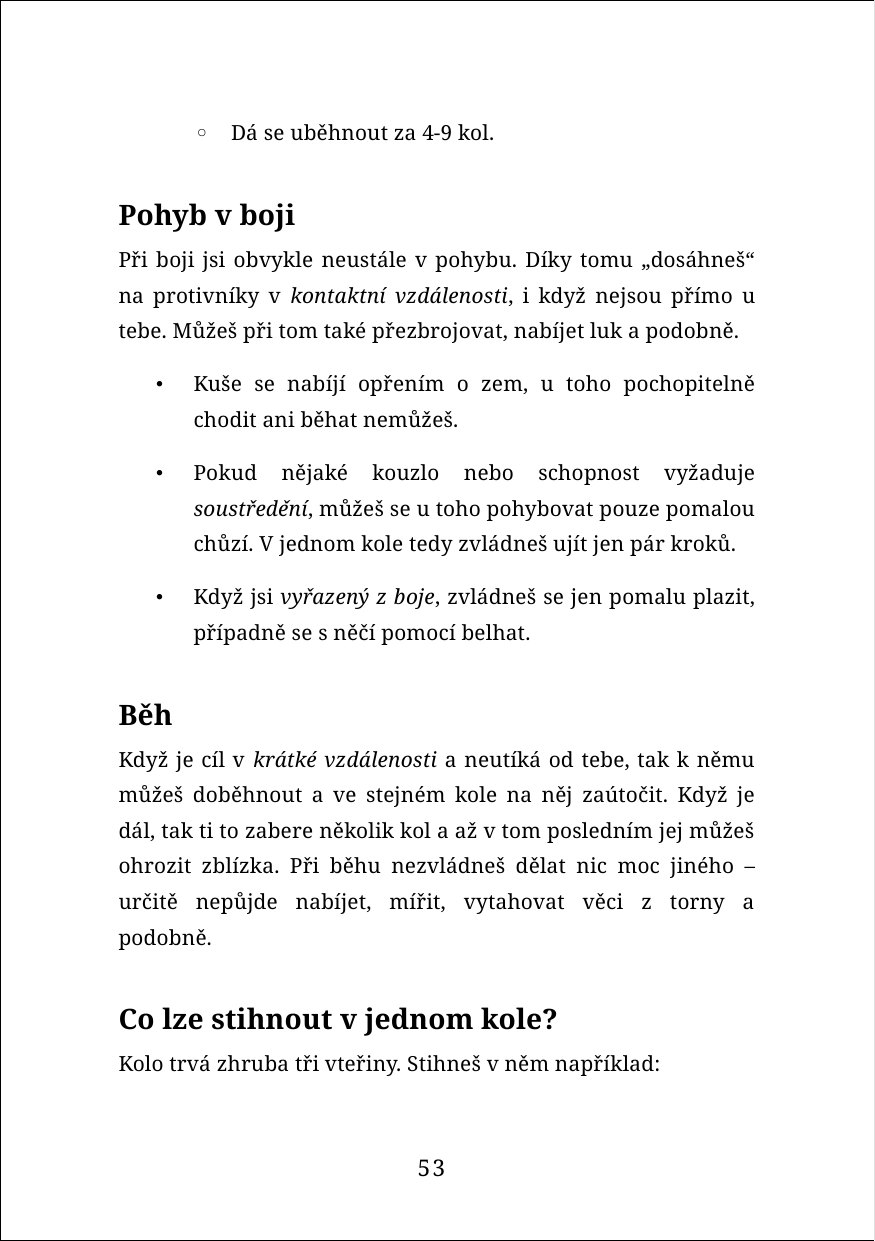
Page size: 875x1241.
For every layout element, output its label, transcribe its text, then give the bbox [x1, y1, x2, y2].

list Když jsi vyřazený z boje, zvládneš se jen pomalu plazit, případně se s něčí pomocí belhat. [156, 582, 756, 646]
subtitle Co lze stihnout v jednom kole? [118, 999, 756, 1038]
text Kolo trvá zhruba tři vteřiny. Stihneš v něm například: [118, 1049, 756, 1078]
list Dá se uběhnout za 4-9 kol. [193, 118, 756, 147]
text Když je cíl v krátké vzdálenosti a neutíká od tebe, tak k němu můžeš doběhnout a ve stejném kole na něj zaútočit. Když je dál, tak ti to zabere několik kol a až v tom posledním jej můžeš ohrozit zblízka. Při běhu nezvládneš dělat nic moc jiného – určitě nepůjde nabíjet, mířit, vytahovat věci z torny a podobně. [118, 745, 756, 951]
subtitle Běh [118, 695, 756, 733]
text Při boji jsi obvykle neustále v pohybu. Díky tomu „dosáhneš“ na protivníky v kontaktní vzdálenosti, i když nejsou přímo u tebe. Můžeš při tom také přezbrojovat, nabíjet luk a podobně. [118, 245, 756, 345]
subtitle Pohyb v boji [118, 195, 756, 233]
list Kuše se nabíjí opřením o zem, u toho pochopitelně chodit ani běhat nemůžeš. [156, 369, 756, 433]
list Pokud nějaké kouzlo nebo schopnost vyžaduje soustředění, můžeš se u toho pohybovat pouze pomalou chůzí. V jednom kole tedy zvládneš ujít jen pár kroků. [156, 458, 756, 558]
